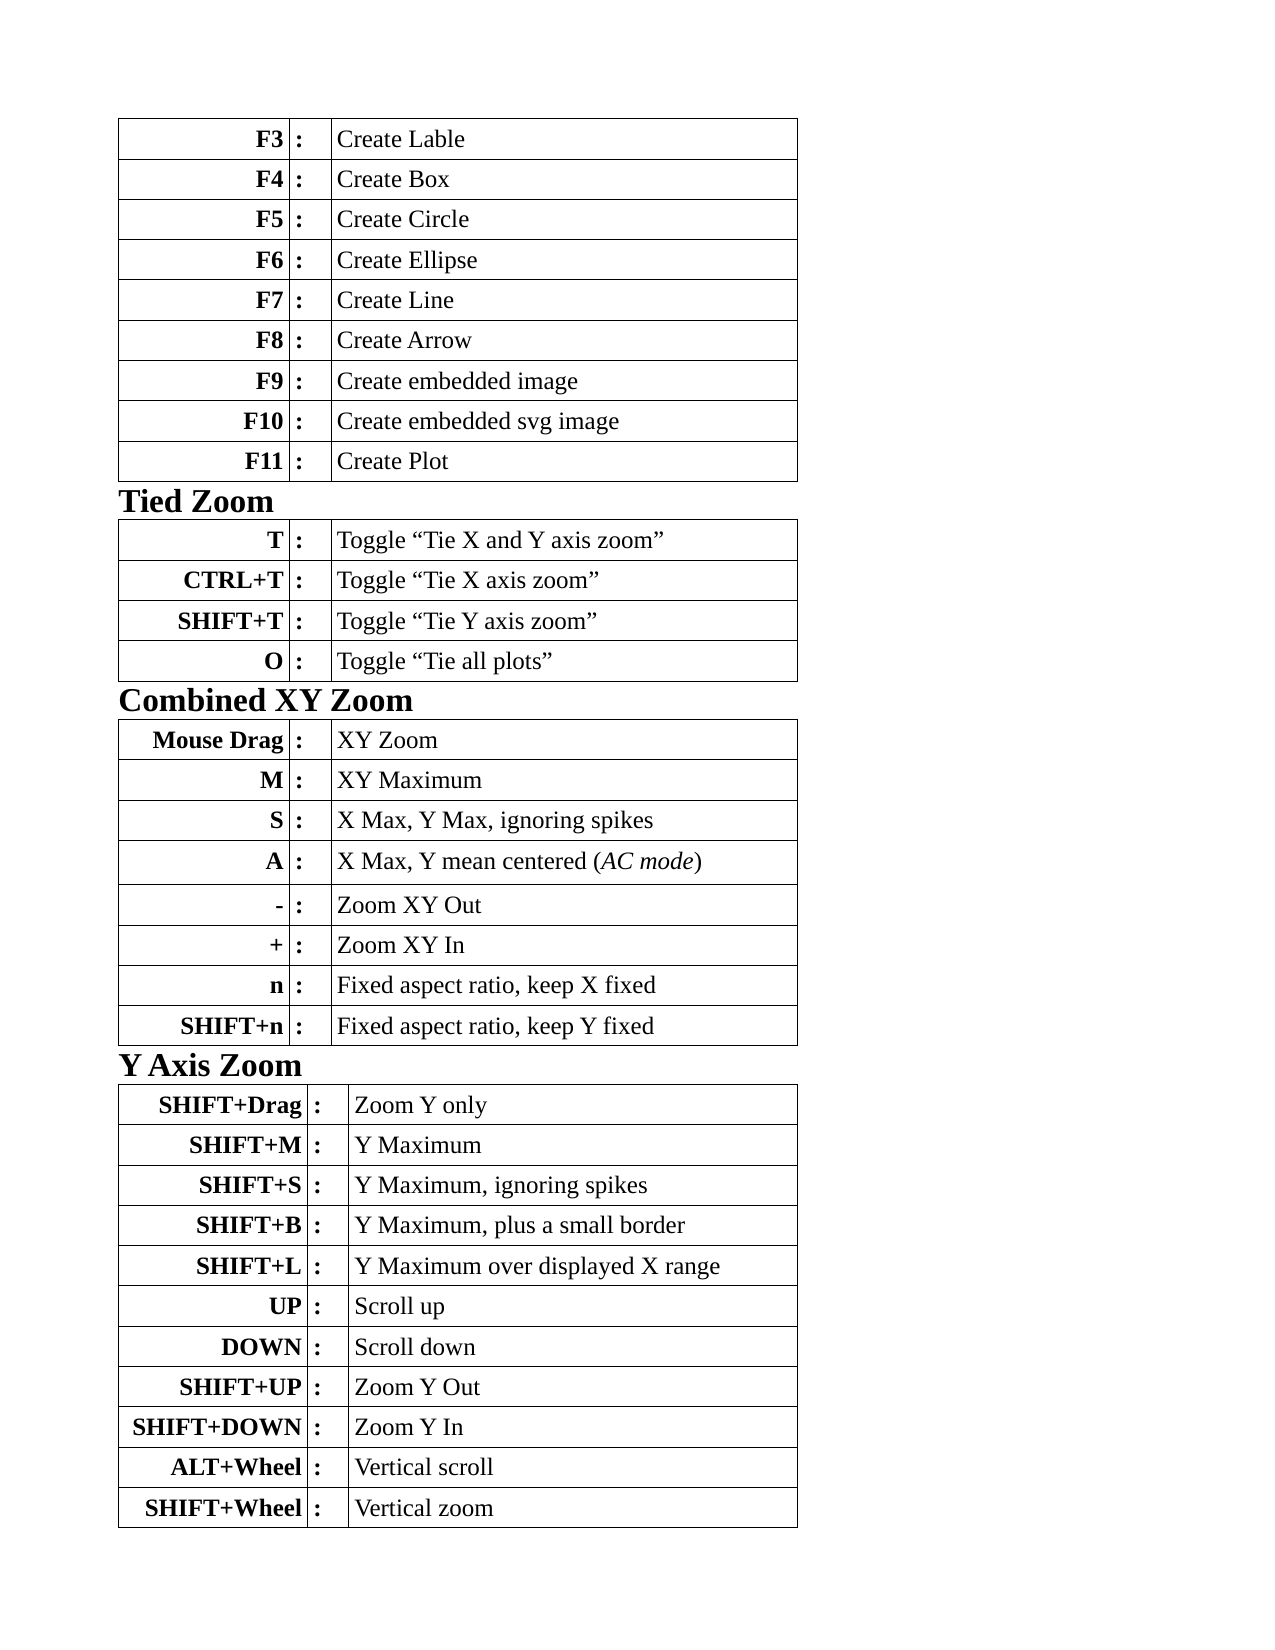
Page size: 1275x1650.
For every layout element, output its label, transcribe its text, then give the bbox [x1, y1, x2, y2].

table_cell : [308, 1246, 348, 1285]
table_cell SHIFT+UP [119, 1367, 307, 1406]
table_header SHIFT+Drag [119, 1085, 307, 1124]
table_cell Fixed aspect ratio, keep Y fixed [332, 1006, 797, 1045]
table_header T [119, 520, 289, 560]
table_cell A [119, 841, 289, 884]
table_cell : [308, 1448, 348, 1487]
table_cell : [308, 1286, 348, 1326]
table_cell SHIFT+L [119, 1246, 307, 1285]
table_cell Create Line [332, 280, 797, 320]
table_cell : [290, 280, 331, 320]
table_cell Create Plot [332, 442, 797, 481]
table_cell : [308, 1125, 348, 1164]
table_cell SHIFT+Wheel [119, 1488, 307, 1527]
table_cell SHIFT+n [119, 1006, 289, 1045]
table_cell : [290, 1006, 331, 1045]
table_cell SHIFT+B [119, 1206, 307, 1245]
table_header Create Lable [332, 119, 797, 158]
table_cell Scroll up [349, 1286, 797, 1326]
table_cell : [290, 240, 331, 279]
table_cell F11 [119, 442, 289, 481]
table_cell F7 [119, 280, 289, 320]
table_header : [308, 1085, 348, 1124]
table_cell + [119, 926, 289, 965]
table_cell : [290, 841, 331, 884]
table_cell Zoom XY Out [332, 885, 797, 924]
table_cell Scroll down [349, 1327, 797, 1366]
table_cell X Max, Y Max, ignoring spikes [332, 801, 797, 840]
table_cell - [119, 885, 289, 924]
table_cell : [290, 361, 331, 400]
table_cell : [290, 926, 331, 965]
table_cell : [290, 160, 331, 199]
table_cell F6 [119, 240, 289, 279]
table_header : [290, 720, 331, 759]
table_header Mouse Drag [119, 720, 289, 759]
table_cell Fixed aspect ratio, keep X fixed [332, 966, 797, 1005]
table_cell : [308, 1166, 348, 1205]
table_cell Y Maximum [349, 1125, 797, 1164]
table_cell S [119, 801, 289, 840]
text Y Axis Zoom [118, 1046, 1157, 1084]
table_cell : [308, 1327, 348, 1366]
table_cell Toggle “Tie X axis zoom” [332, 561, 797, 600]
table_cell : [290, 401, 331, 441]
table_cell n [119, 966, 289, 1005]
table_cell : [308, 1367, 348, 1406]
table_cell : [290, 801, 331, 840]
table_header : [290, 119, 331, 158]
table_cell Zoom Y Out [349, 1367, 797, 1406]
table_cell F5 [119, 200, 289, 239]
table_cell Create embedded svg image [332, 401, 797, 441]
text Tied Zoom [118, 481, 1157, 519]
table_cell F10 [119, 401, 289, 441]
table_cell Y Maximum, ignoring spikes [349, 1166, 797, 1205]
table_cell Create Ellipse [332, 240, 797, 279]
table_header F3 [119, 119, 289, 158]
table_cell ALT+Wheel [119, 1448, 307, 1487]
table_cell : [290, 760, 331, 800]
table_cell Zoom Y In [349, 1407, 797, 1447]
table_cell Zoom XY In [332, 926, 797, 965]
table_cell X Max, Y mean centered (AC mode) [332, 841, 797, 884]
table_cell : [290, 601, 331, 640]
table_cell F8 [119, 321, 289, 360]
table_cell : [308, 1206, 348, 1245]
table_header XY Zoom [332, 720, 797, 759]
table_cell : [290, 885, 331, 924]
table_cell Vertical scroll [349, 1448, 797, 1487]
table_cell SHIFT+M [119, 1125, 307, 1164]
table_cell : [308, 1407, 348, 1447]
table_cell SHIFT+T [119, 601, 289, 640]
table_cell Create embedded image [332, 361, 797, 400]
table_cell CTRL+T [119, 561, 289, 600]
table_cell : [290, 200, 331, 239]
table_cell DOWN [119, 1327, 307, 1366]
table_cell SHIFT+DOWN [119, 1407, 307, 1447]
table_header Zoom Y only [349, 1085, 797, 1124]
table_cell F4 [119, 160, 289, 199]
table_cell : [290, 641, 331, 681]
table_cell : [290, 561, 331, 600]
table_cell : [290, 966, 331, 1005]
table_cell Vertical zoom [349, 1488, 797, 1527]
table_cell : [290, 442, 331, 481]
table_cell Toggle “Tie all plots” [332, 641, 797, 681]
table_cell XY Maximum [332, 760, 797, 800]
table_cell F9 [119, 361, 289, 400]
table_cell Create Arrow [332, 321, 797, 360]
table_cell Toggle “Tie Y axis zoom” [332, 601, 797, 640]
table_cell M [119, 760, 289, 800]
text Combined XY Zoom [118, 681, 1157, 719]
table_header Toggle “Tie X and Y axis zoom” [332, 520, 797, 560]
table_cell Create Box [332, 160, 797, 199]
table_cell UP [119, 1286, 307, 1326]
table_cell Y Maximum over displayed X range [349, 1246, 797, 1285]
table_cell : [290, 321, 331, 360]
table_cell O [119, 641, 289, 681]
table_header : [290, 520, 331, 560]
table_cell Y Maximum, plus a small border [349, 1206, 797, 1245]
table_cell SHIFT+S [119, 1166, 307, 1205]
table_cell Create Circle [332, 200, 797, 239]
table_cell : [308, 1488, 348, 1527]
